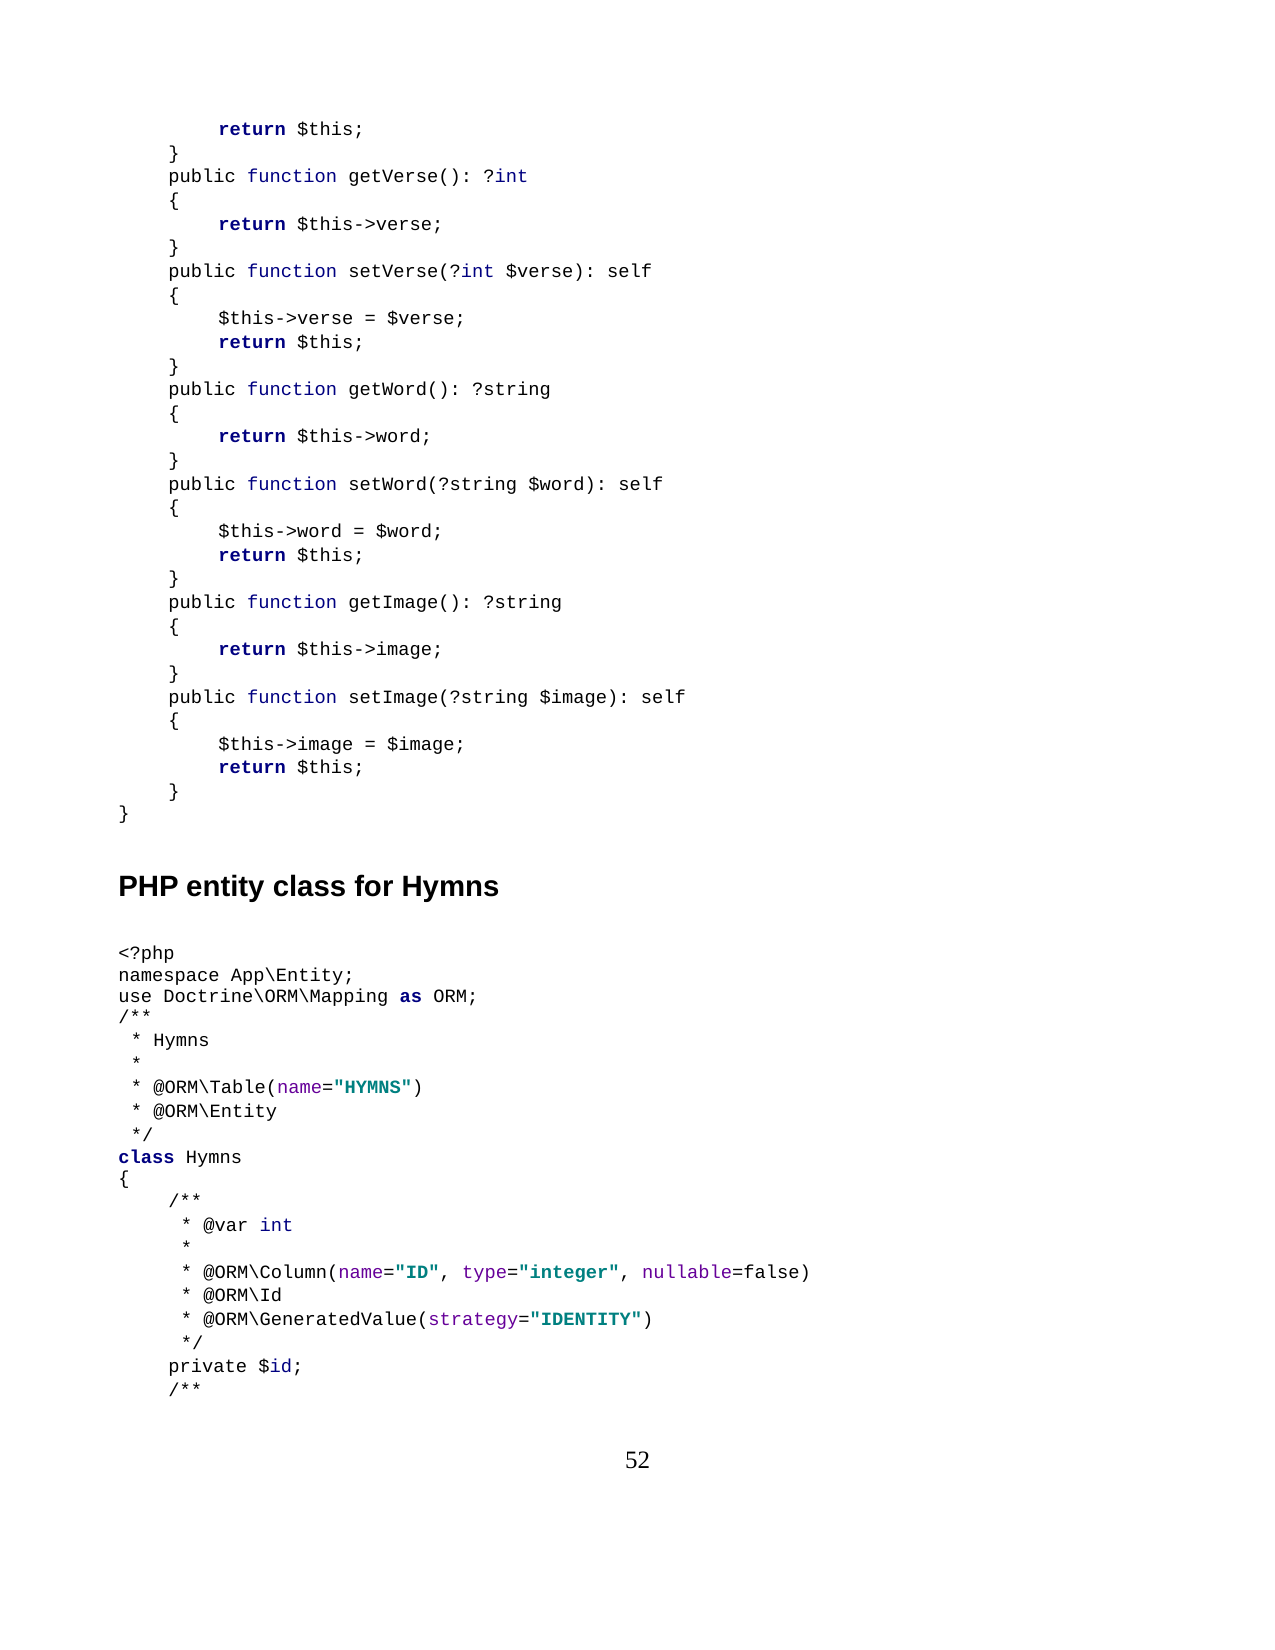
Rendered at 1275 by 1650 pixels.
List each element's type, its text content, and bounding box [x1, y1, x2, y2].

text */ [118, 1332, 1157, 1355]
text * @ORM\Id [118, 1284, 1157, 1308]
text $this->verse = $verse; [118, 307, 1157, 331]
text return $this; [118, 118, 1157, 142]
text */ [118, 1124, 1157, 1147]
text * [118, 1237, 1157, 1261]
text { [118, 189, 1157, 213]
text { [118, 709, 1157, 733]
text * @ORM\Entity [118, 1100, 1157, 1124]
text /** [118, 1379, 1157, 1403]
text { [118, 1169, 1157, 1190]
text public function getImage(): ?string [118, 591, 1157, 615]
text { [118, 284, 1157, 307]
text } [118, 567, 1157, 591]
text * @ORM\GeneratedValue(strategy="IDENTITY") [118, 1308, 1157, 1332]
text class Hymns [118, 1147, 1157, 1169]
text return $this->word; [118, 426, 1157, 449]
text } [118, 449, 1157, 473]
text } [118, 142, 1157, 165]
text /** [118, 1008, 1157, 1029]
text /** [118, 1190, 1157, 1213]
text } [118, 804, 1157, 825]
text * [118, 1053, 1157, 1076]
text } [118, 780, 1157, 804]
text * Hymns [118, 1029, 1157, 1053]
text return $this; [118, 544, 1157, 567]
text public function setWord(?string $word): self [118, 473, 1157, 496]
text namespace App\Entity; [118, 965, 1157, 987]
text private $id; [118, 1355, 1157, 1379]
text * @var int [118, 1213, 1157, 1237]
text } [118, 354, 1157, 378]
text return $this; [118, 331, 1157, 354]
text { [118, 496, 1157, 520]
text public function setVerse(?int $verse): self [118, 260, 1157, 284]
text } [118, 662, 1157, 686]
text } [118, 236, 1157, 260]
text return $this->verse; [118, 213, 1157, 236]
text return $this; [118, 757, 1157, 780]
text { [118, 402, 1157, 426]
text use Doctrine\ORM\Mapping as ORM; [118, 987, 1157, 1008]
text * @ORM\Table(name="HYMNS") [118, 1076, 1157, 1100]
text public function setImage(?string $image): self [118, 686, 1157, 709]
text public function getVerse(): ?int [118, 165, 1157, 189]
text * @ORM\Column(name="ID", type="integer", nullable=false) [118, 1261, 1157, 1284]
text public function getWord(): ?string [118, 378, 1157, 402]
text <?php [118, 944, 1157, 965]
text { [118, 615, 1157, 638]
text return $this->image; [118, 638, 1157, 662]
text $this->image = $image; [118, 733, 1157, 757]
text $this->word = $word; [118, 520, 1157, 544]
subtitle PHP entity class for Hymns [118, 869, 1157, 903]
